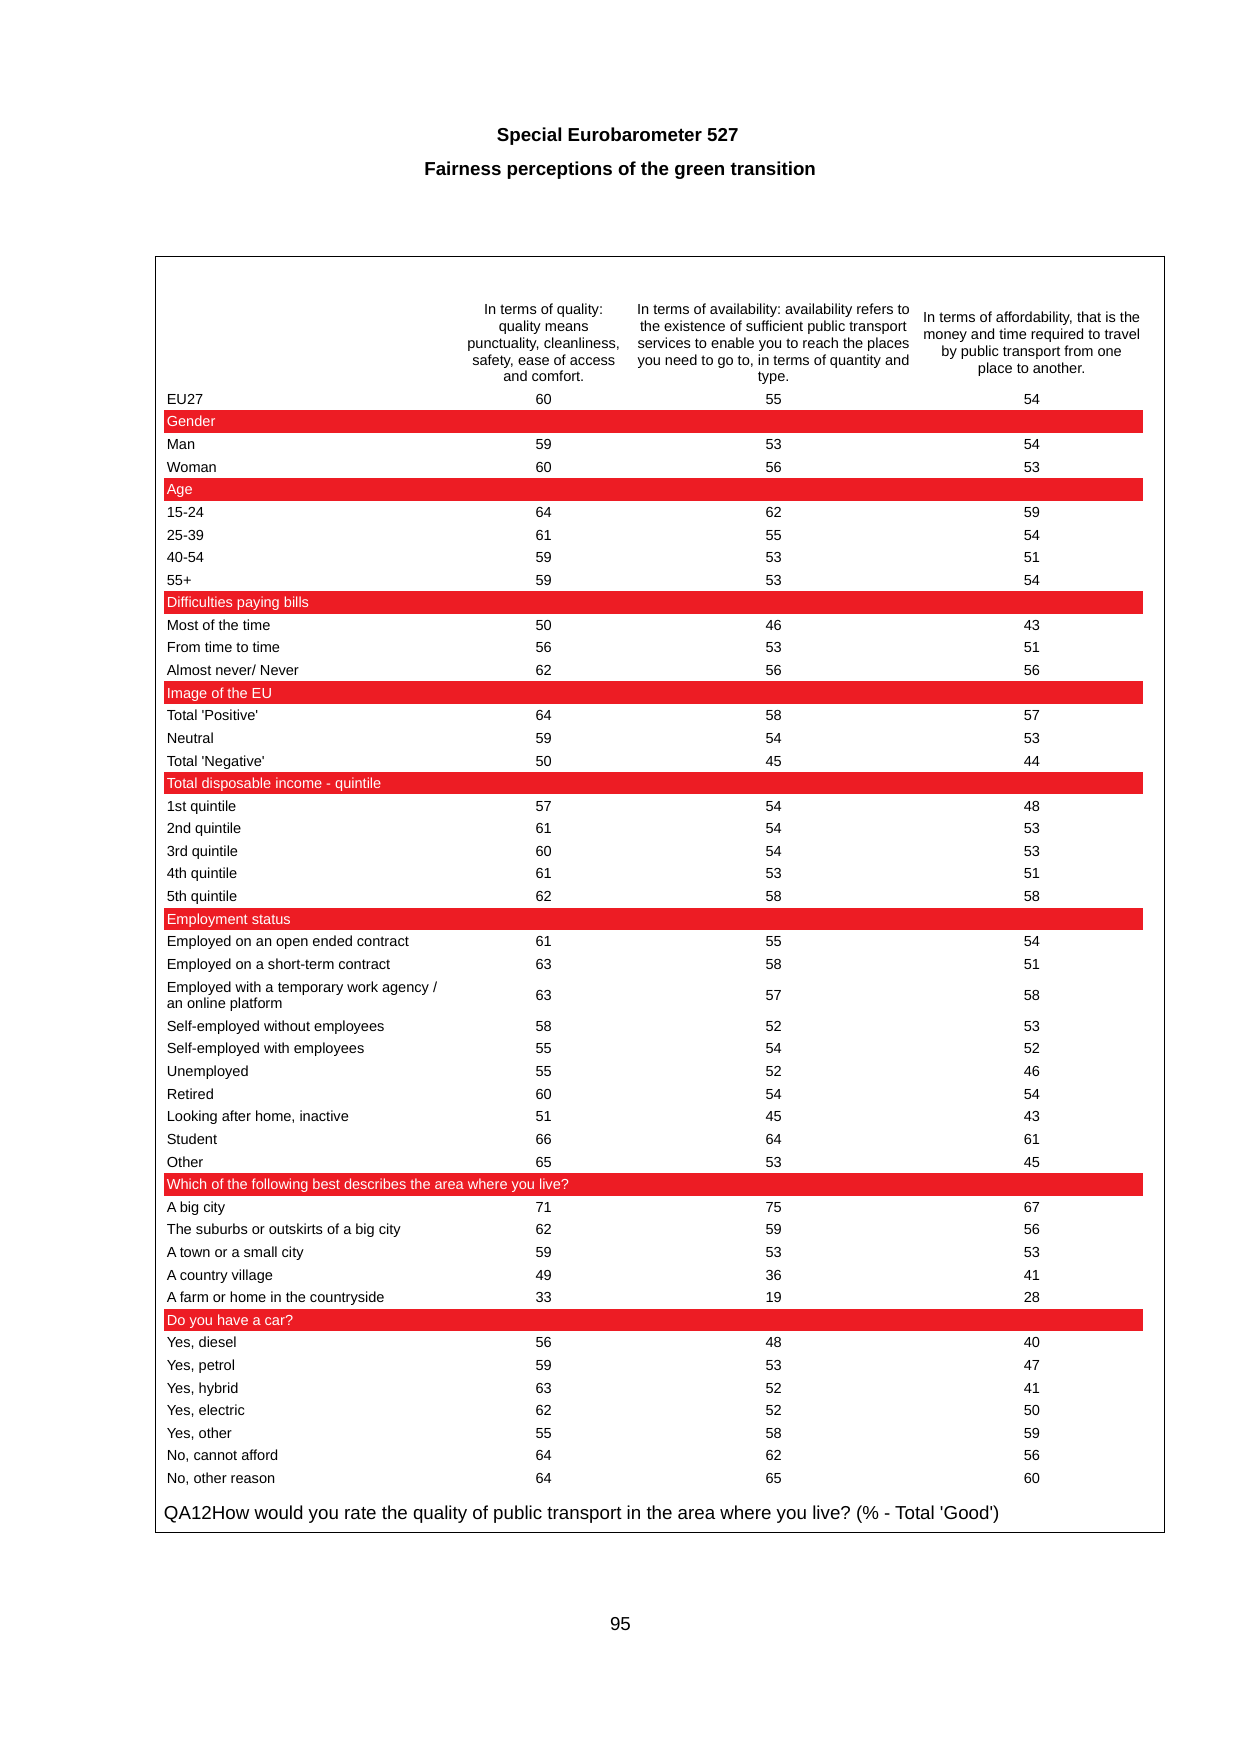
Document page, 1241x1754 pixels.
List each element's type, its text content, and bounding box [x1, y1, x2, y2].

table_cell A town or a small city [164, 1241, 460, 1263]
table_cell Self-employed without employees [164, 1015, 460, 1037]
table_cell 53 [627, 636, 920, 659]
table_cell Employed on an open ended contract [164, 930, 460, 953]
table_cell [920, 591, 1143, 614]
table_cell 54 [920, 1083, 1143, 1105]
table_cell Yes, hybrid [164, 1376, 460, 1399]
table_cell 60 [460, 388, 627, 410]
table_cell 2nd quintile [164, 817, 460, 840]
table_cell Image of the EU [164, 681, 460, 704]
table_cell Retired [164, 1083, 460, 1105]
table_cell 55 [460, 1422, 627, 1444]
table_cell No, other reason [164, 1467, 460, 1489]
table_cell 59 [460, 1241, 627, 1263]
table_cell 62 [460, 1399, 627, 1422]
table_cell Employment status [164, 908, 460, 930]
table_cell Yes, petrol [164, 1354, 460, 1376]
table_cell 50 [460, 749, 627, 772]
table_cell [460, 410, 627, 433]
table_cell 58 [627, 885, 920, 907]
table_cell 56 [920, 1218, 1143, 1241]
table_cell 60 [460, 1083, 627, 1105]
table_cell 56 [920, 1444, 1143, 1467]
table_cell 52 [627, 1376, 920, 1399]
table_cell No, cannot afford [164, 1444, 460, 1467]
table_cell 58 [920, 975, 1143, 1015]
table_cell 53 [627, 1354, 920, 1376]
table_cell Yes, electric [164, 1399, 460, 1422]
table_cell 5th quintile [164, 885, 460, 907]
table_cell 67 [920, 1196, 1143, 1218]
table_cell 41 [920, 1376, 1143, 1399]
table_cell 19 [627, 1286, 920, 1308]
table_cell 62 [627, 501, 920, 523]
table_cell 36 [627, 1263, 920, 1286]
table_header In terms of quality: quality means punctuality, cleanliness, safety, ease of access and comfort. [460, 298, 627, 388]
table_cell 63 [460, 1376, 627, 1399]
table_cell 56 [627, 455, 920, 478]
table_cell 56 [460, 1331, 627, 1354]
table_cell 53 [627, 862, 920, 885]
table_cell 58 [627, 704, 920, 727]
table_cell 57 [627, 975, 920, 1015]
table_cell 53 [920, 727, 1143, 749]
table_cell Most of the time [164, 614, 460, 636]
table_cell [920, 1173, 1143, 1196]
table_cell 53 [920, 1241, 1143, 1263]
table_cell [920, 478, 1143, 501]
table_cell 75 [627, 1196, 920, 1218]
table_header [164, 298, 460, 388]
table_cell A big city [164, 1196, 460, 1218]
table_header In terms of affordability, that is the money and time required to travel by public transport from one place to another. [920, 298, 1143, 388]
table_cell 53 [920, 817, 1143, 840]
table_cell 54 [627, 727, 920, 749]
table_cell 63 [460, 975, 627, 1015]
table_cell 59 [627, 1218, 920, 1241]
table_cell 54 [920, 523, 1143, 546]
table_cell [920, 410, 1143, 433]
table_cell 55 [627, 930, 920, 953]
table_cell 61 [460, 862, 627, 885]
table_cell 56 [460, 636, 627, 659]
table_cell 55+ [164, 569, 460, 591]
table_cell The suburbs or outskirts of a big city [164, 1218, 460, 1241]
table_cell 59 [460, 569, 627, 591]
table_cell 64 [460, 1467, 627, 1489]
table_cell 54 [920, 930, 1143, 953]
table_cell [627, 772, 920, 794]
table_cell 45 [627, 749, 920, 772]
table_cell 71 [460, 1196, 627, 1218]
table_cell Self-employed with employees [164, 1037, 460, 1060]
table_cell [460, 772, 627, 794]
table_cell 62 [460, 659, 627, 681]
table_cell 51 [920, 953, 1143, 975]
table_cell [920, 681, 1143, 704]
table_cell 55 [460, 1060, 627, 1082]
table_cell 56 [920, 659, 1143, 681]
table_cell 55 [627, 388, 920, 410]
table_cell 15-24 [164, 501, 460, 523]
table_cell [920, 1309, 1143, 1331]
table_cell 45 [920, 1150, 1143, 1173]
table_cell Neutral [164, 727, 460, 749]
table_cell 64 [460, 501, 627, 523]
table_cell 58 [460, 1015, 627, 1037]
table_cell 58 [627, 953, 920, 975]
table_cell Which of the following best describes the area where you live? [164, 1173, 920, 1196]
table_cell Unemployed [164, 1060, 460, 1082]
table_cell 53 [627, 1150, 920, 1173]
table_cell [627, 1309, 920, 1331]
table_cell 33 [460, 1286, 627, 1308]
table_cell 48 [627, 1331, 920, 1354]
table_cell EU27 [164, 388, 460, 410]
table_cell [627, 591, 920, 614]
table_cell 61 [460, 523, 627, 546]
table_cell 65 [627, 1467, 920, 1489]
table_cell 53 [627, 569, 920, 591]
table_cell 61 [460, 930, 627, 953]
table_cell [627, 410, 920, 433]
table_cell 53 [627, 546, 920, 568]
table_cell Woman [164, 455, 460, 478]
table_cell 45 [627, 1105, 920, 1128]
table_cell 1st quintile [164, 795, 460, 817]
table_header In terms of availability: availability refers to the existence of sufficient public transport services to enable you to reach the places you need to go to, in terms of quantity and type. [627, 298, 920, 388]
table_cell 59 [460, 433, 627, 455]
table_cell 55 [627, 523, 920, 546]
table_cell 53 [920, 840, 1143, 862]
table_cell Total disposable income - quintile [164, 772, 460, 794]
table_cell 61 [460, 817, 627, 840]
text QA12How would you rate the quality of public transport in the area where you live? (% - Total 'Good') [164, 1502, 1155, 1523]
table_cell 54 [627, 1083, 920, 1105]
table_cell 50 [460, 614, 627, 636]
table_cell 62 [460, 1218, 627, 1241]
table_cell Looking after home, inactive [164, 1105, 460, 1128]
table_cell [920, 772, 1143, 794]
table_cell 54 [627, 817, 920, 840]
table_cell 44 [920, 749, 1143, 772]
table_cell [627, 478, 920, 501]
table_cell 60 [460, 455, 627, 478]
table_cell 59 [460, 1354, 627, 1376]
table_cell From time to time [164, 636, 460, 659]
table_cell 59 [460, 546, 627, 568]
table_cell 54 [920, 433, 1143, 455]
table_cell Other [164, 1150, 460, 1173]
table_cell 46 [627, 614, 920, 636]
table_cell 49 [460, 1263, 627, 1286]
table_cell [460, 591, 627, 614]
table_cell 62 [460, 885, 627, 907]
table_cell Student [164, 1128, 460, 1150]
table_cell 4th quintile [164, 862, 460, 885]
table_cell 51 [920, 636, 1143, 659]
table_cell 55 [460, 1037, 627, 1060]
table_cell [627, 681, 920, 704]
table_cell [460, 681, 627, 704]
table_cell 47 [920, 1354, 1143, 1376]
table_cell 54 [920, 388, 1143, 410]
table_cell 52 [627, 1399, 920, 1422]
table_cell Gender [164, 410, 460, 433]
table_cell [920, 908, 1143, 930]
table_cell 54 [627, 1037, 920, 1060]
table_cell 62 [627, 1444, 920, 1467]
table_cell 58 [920, 885, 1143, 907]
table_cell 41 [920, 1263, 1143, 1286]
table_cell 65 [460, 1150, 627, 1173]
table_cell A farm or home in the countryside [164, 1286, 460, 1308]
table_cell 66 [460, 1128, 627, 1150]
table_cell Age [164, 478, 460, 501]
table_cell 60 [460, 840, 627, 862]
table_cell 51 [460, 1105, 627, 1128]
table_cell 57 [920, 704, 1143, 727]
table_cell Total 'Negative' [164, 749, 460, 772]
table_cell 43 [920, 1105, 1143, 1128]
table_cell 59 [460, 727, 627, 749]
table_cell Man [164, 433, 460, 455]
table_cell Employed with a temporary work agency / an online platform [164, 975, 460, 1015]
table_cell A country village [164, 1263, 460, 1286]
table_cell 40-54 [164, 546, 460, 568]
table_cell 25-39 [164, 523, 460, 546]
table_cell 40 [920, 1331, 1143, 1354]
table_cell 53 [627, 1241, 920, 1263]
table_cell 56 [627, 659, 920, 681]
table_cell 64 [627, 1128, 920, 1150]
table_cell [460, 1309, 627, 1331]
table_cell Yes, diesel [164, 1331, 460, 1354]
table_cell Yes, other [164, 1422, 460, 1444]
table_cell 28 [920, 1286, 1143, 1308]
table_cell 61 [920, 1128, 1143, 1150]
table_cell Total 'Positive' [164, 704, 460, 727]
table_cell 50 [920, 1399, 1143, 1422]
table_cell Almost never/ Never [164, 659, 460, 681]
table_cell 3rd quintile [164, 840, 460, 862]
table_cell Employed on a short-term contract [164, 953, 460, 975]
table_cell 51 [920, 546, 1143, 568]
table_cell 59 [920, 501, 1143, 523]
table_cell 57 [460, 795, 627, 817]
table_cell 60 [920, 1467, 1143, 1489]
table_cell 59 [920, 1422, 1143, 1444]
table_cell 64 [460, 1444, 627, 1467]
table_cell [460, 478, 627, 501]
table_cell 48 [920, 795, 1143, 817]
table_cell 46 [920, 1060, 1143, 1082]
table_cell 54 [627, 795, 920, 817]
table_cell 53 [920, 1015, 1143, 1037]
table_cell 63 [460, 953, 627, 975]
table_cell 51 [920, 862, 1143, 885]
table_cell 43 [920, 614, 1143, 636]
table_cell Difficulties paying bills [164, 591, 460, 614]
table_cell 54 [627, 840, 920, 862]
table_cell 53 [627, 433, 920, 455]
table_cell 58 [627, 1422, 920, 1444]
table_cell [627, 908, 920, 930]
table_cell Do you have a car? [164, 1309, 460, 1331]
table_cell 52 [627, 1015, 920, 1037]
table_cell 52 [627, 1060, 920, 1082]
table_cell 64 [460, 704, 627, 727]
table_cell 54 [920, 569, 1143, 591]
table_cell 53 [920, 455, 1143, 478]
table_cell [460, 908, 627, 930]
table_cell 52 [920, 1037, 1143, 1060]
